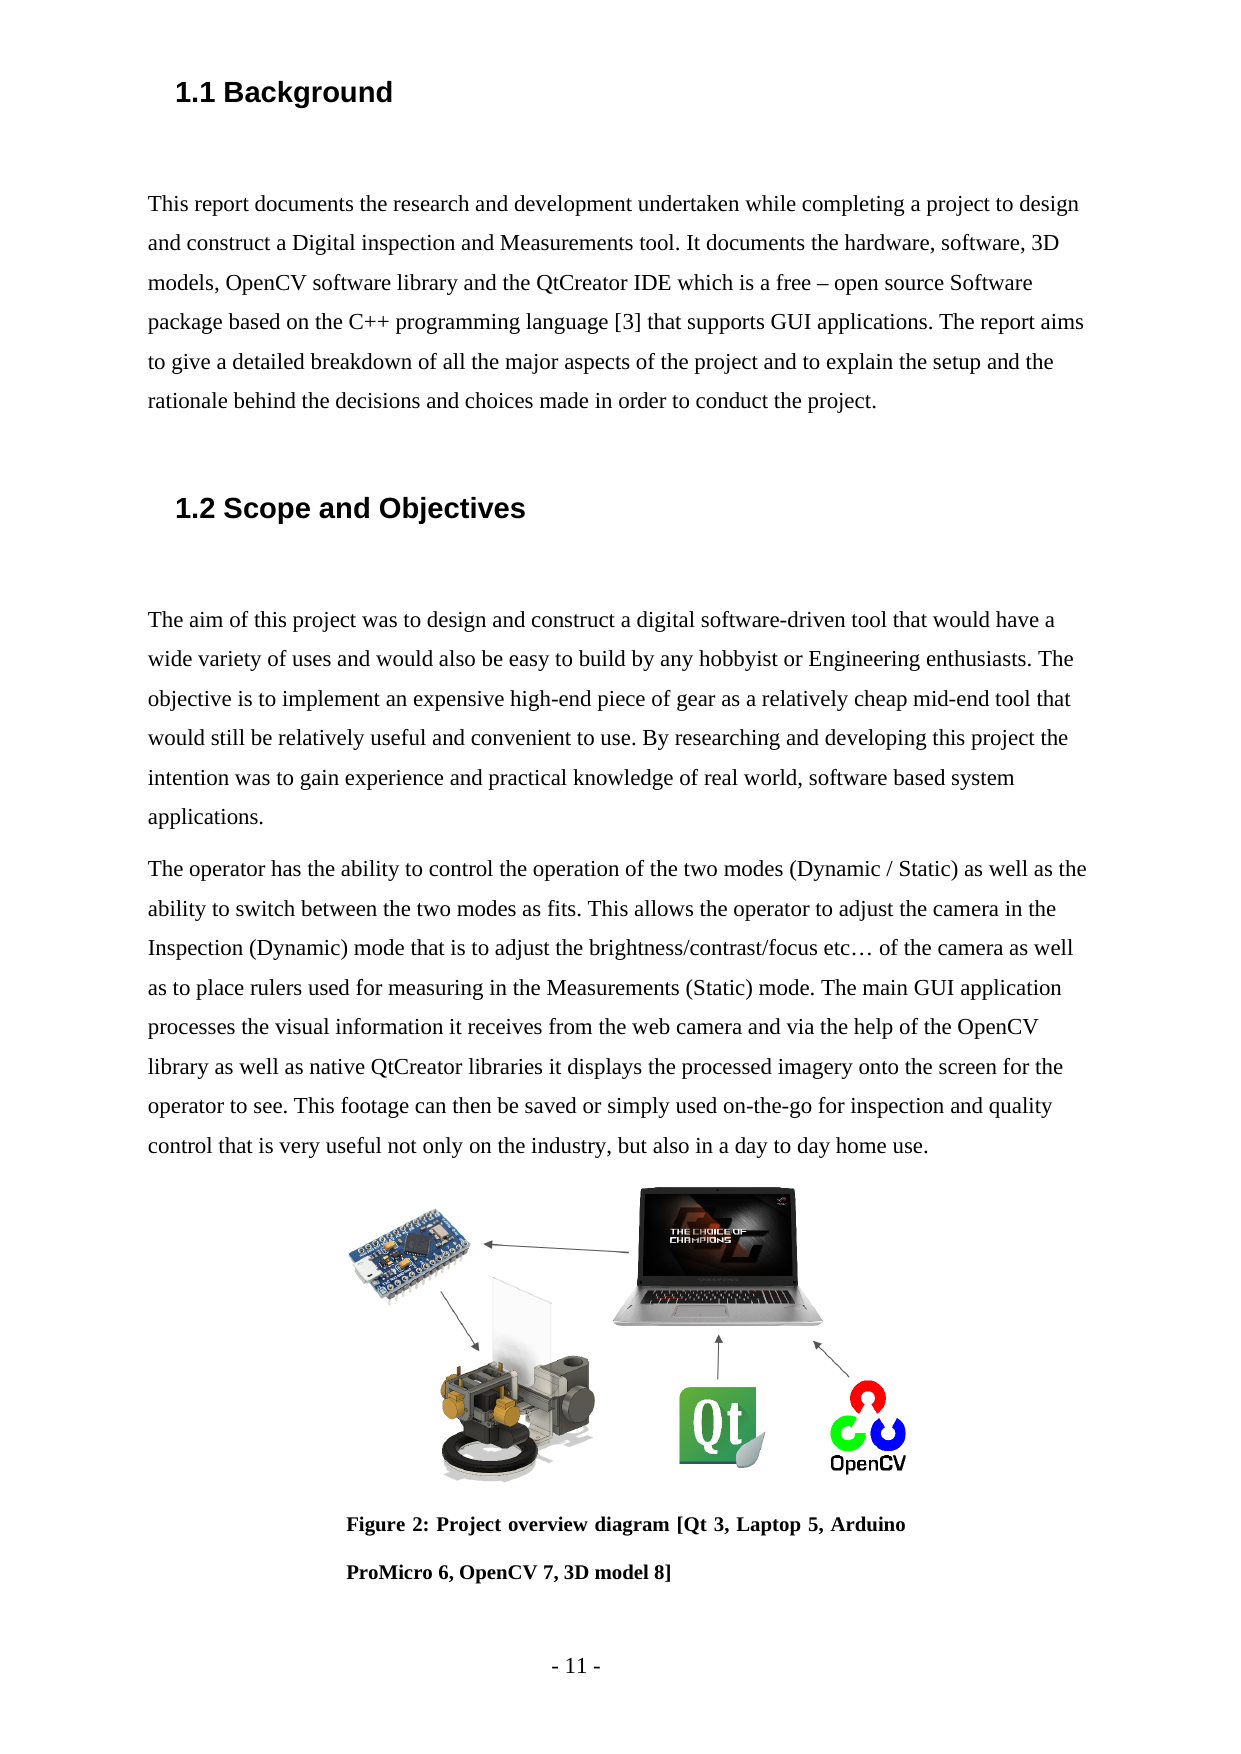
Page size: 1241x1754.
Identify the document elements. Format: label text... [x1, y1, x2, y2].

subtitle 1.2 Scope and Objectives [175, 491, 1092, 525]
subtitle 1.1 Background [175, 75, 1092, 108]
text The operator has the ability to control the operation of the two modes (Dynamic / Static) as well as the ability to switch between the two modes as fits. This allows the operator to adjust the camera in the Inspection (Dynamic) mode that is to adjust the brightness/contrast/focus etc… of the camera as well as to place rulers used for measuring in the Measurements (Static) mode. The main GUI application processes the visual information it receives from the web camera and via the help of the OpenCV library as well as native QtCreator libraries it displays the processed imagery onto the screen for the operator to see. This footage can then be saved or simply used on-the-go for inspection and quality control that is very useful not only on the industry, but also in a day to day home use. [148, 855, 1092, 1158]
text This report documents the research and development undertaken while completing a project to design and construct a Digital inspection and Measurements tool. It documents the hardware, software, 3D models, OpenCV software library and the QtCreator IDE which is a free – open source Software package based on the C++ programming language [3] that supports GUI applications. The report aims to give a detailed breakdown of all the major aspects of the project and to explain the setup and the rationale behind the decisions and choices made in order to conduct the project. [148, 190, 1092, 413]
text Figure 2: Project overview diagram [Qt 3, Laptop 5, Arduino ProMicro 6, OpenCV 7, 3D model 8] [346, 1484, 906, 1584]
text The aim of this project was to design and construct a digital software-driven tool that would have a wide variety of uses and would also be easy to build by any hobbyist or Engineering enthusiasts. The objective is to implement an expensive high-end piece of gear as a relatively cheap mid-end tool that would still be relatively useful and convenient to use. By researching and developing this project the intention was to gain experience and practical knowledge of real world, software based system applications. [148, 606, 1092, 830]
picture [346, 1187, 906, 1484]
